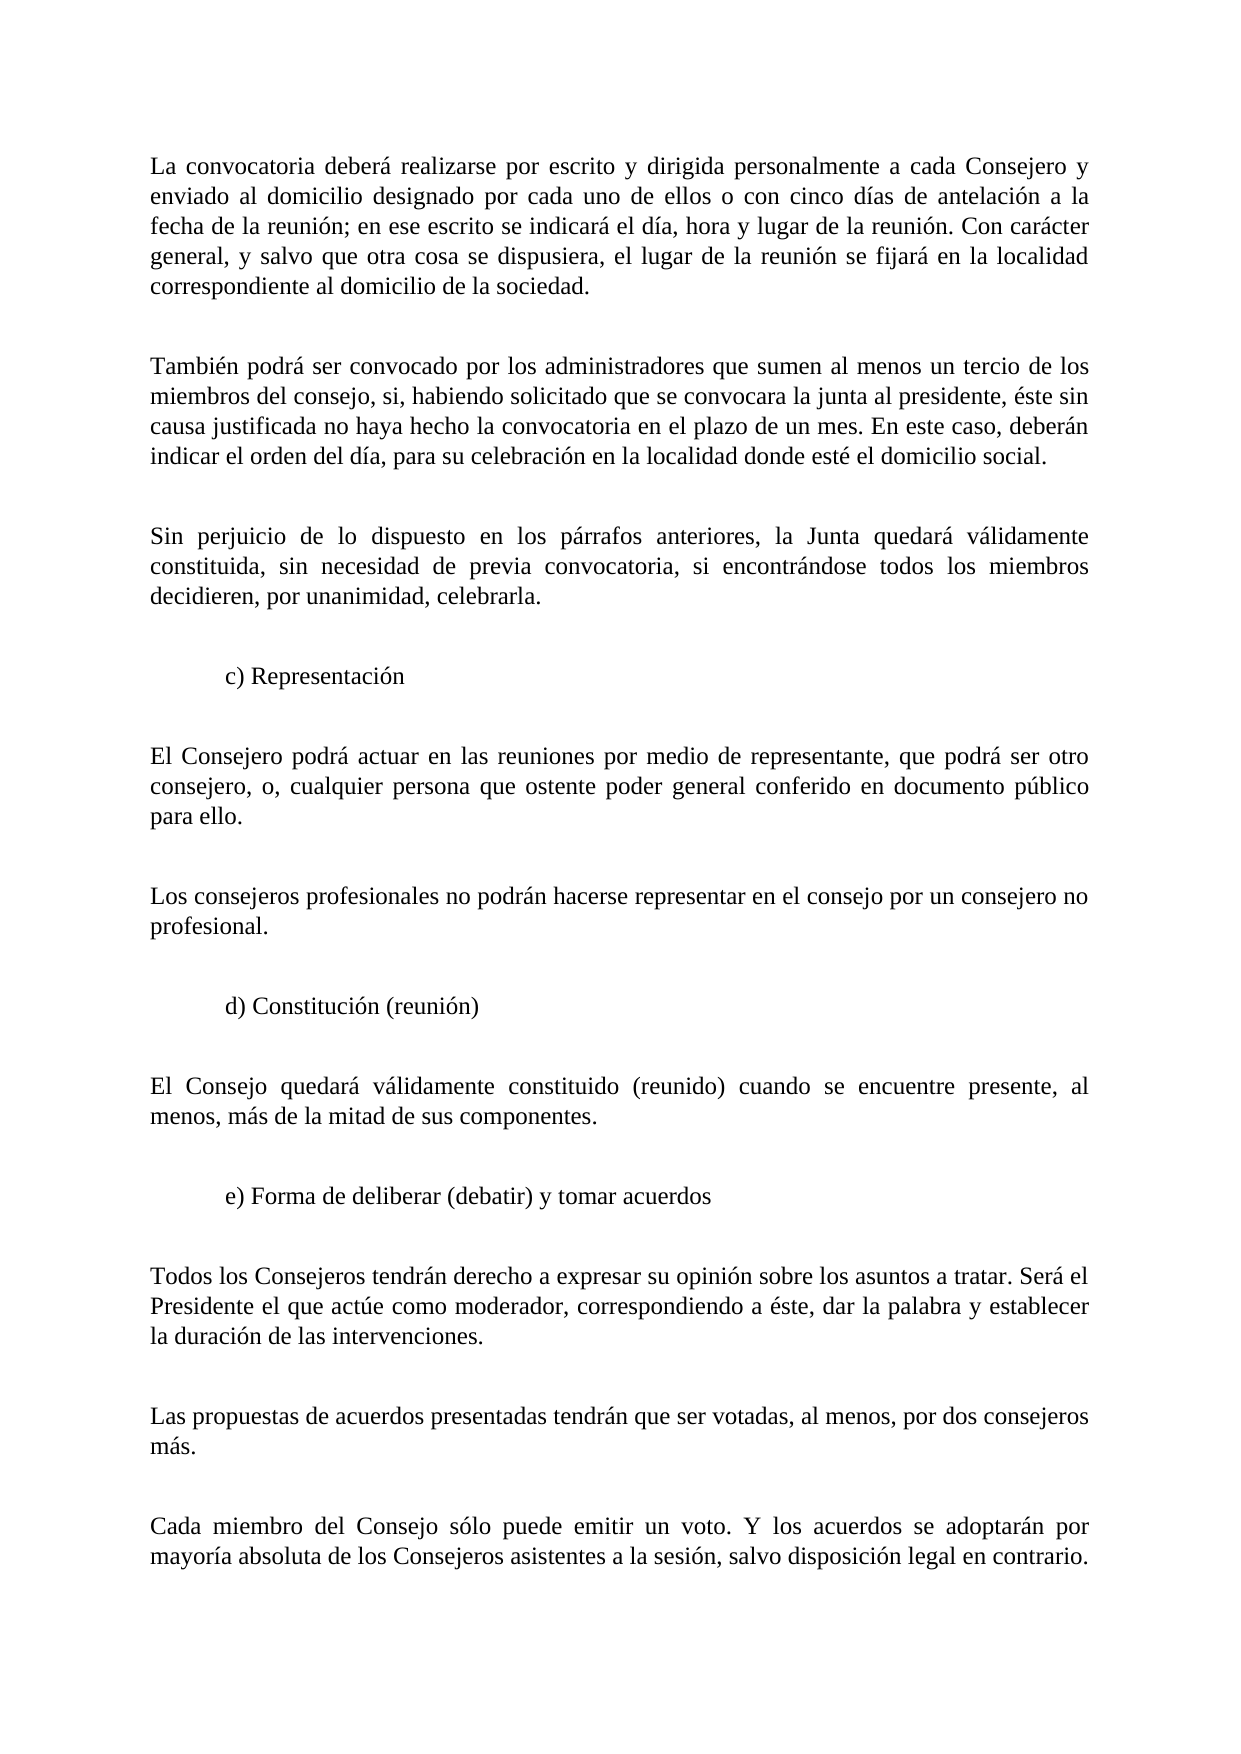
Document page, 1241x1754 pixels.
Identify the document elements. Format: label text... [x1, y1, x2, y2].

text e) Forma de deliberar (debatir) y tomar acuerdos [150, 1180, 1090, 1210]
text d) Constitución (reunión) [150, 990, 1090, 1020]
text Las propuestas de acuerdos presentadas tendrán que ser votadas, al menos, por dos consejeros más. [150, 1400, 1090, 1460]
text Cada miembro del Consejo sólo puede emitir un voto. Y los acuerdos se adoptarán por mayoría absoluta de los Consejeros asistentes a la sesión, salvo disposición legal en contrario. [150, 1510, 1090, 1570]
text El Consejero podrá actuar en las reuniones por medio de representante, que podrá ser otro consejero, o, cualquier persona que ostente poder general conferido en documento público para ello. [150, 740, 1090, 830]
text Todos los Consejeros tendrán derecho a expresar su opinión sobre los asuntos a tratar. Será el Presidente el que actúe como moderador, correspondiendo a éste, dar la palabra y establecer la duración de las intervenciones. [150, 1260, 1090, 1350]
text La convocatoria deberá realizarse por escrito y dirigida personalmente a cada Consejero y enviado al domicilio designado por cada uno de ellos o con cinco días de antelación a la fecha de la reunión; en ese escrito se indicará el día, hora y lugar de la reunión. Con carácter general, y salvo que otra cosa se dispusiera, el lugar de la reunión se fijará en la localidad correspondiente al domicilio de la sociedad. [150, 150, 1090, 300]
text c) Representación [150, 660, 1090, 690]
text Los consejeros profesionales no podrán hacerse representar en el consejo por un consejero no profesional. [150, 880, 1090, 940]
text El Consejo quedará válidamente constituido (reunido) cuando se encuentre presente, al menos, más de la mitad de sus componentes. [150, 1070, 1090, 1130]
text También podrá ser convocado por los administradores que sumen al menos un tercio de los miembros del consejo, si, habiendo solicitado que se convocara la junta al presidente, éste sin causa justificada no haya hecho la convocatoria en el plazo de un mes. En este caso, deberán indicar el orden del día, para su celebración en la localidad donde esté el domicilio social. [150, 350, 1090, 470]
text Sin perjuicio de lo dispuesto en los párrafos anteriores, la Junta quedará válidamente constituida, sin necesidad de previa convocatoria, si encontrándose todos los miembros decidieren, por unanimidad, celebrarla. [150, 520, 1090, 610]
